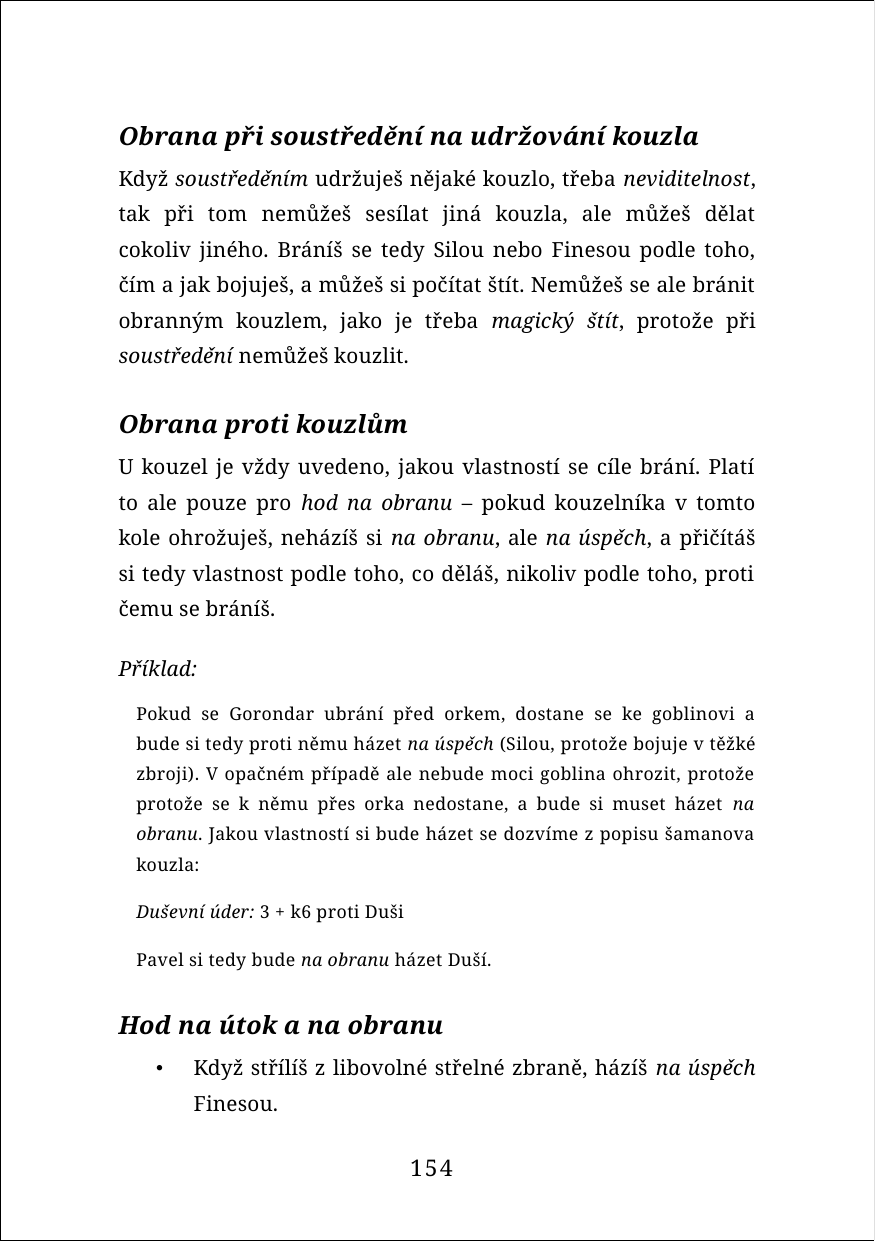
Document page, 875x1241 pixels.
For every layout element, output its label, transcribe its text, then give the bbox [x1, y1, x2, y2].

text Pokud se Gorondar ubrání před orkem, dostane se ke goblinovi a bude si tedy proti němu házet na úspěch (Silou, protože bojuje v těžké zbroji). V opačném případě ale nebude moci goblina ohrozit, protože protože se k němu přes orka nedostane, a bude si muset házet na obranu. Jakou vlastností si bude házet se dozvíme z popisu šamanova kouzla: [136, 701, 756, 876]
list Když střílíš z libovolné střelné zbraně, házíš na úspěch Finesou. [156, 1053, 756, 1117]
subtitle Hod na útok a na obranu [118, 1008, 756, 1042]
subtitle Obrana proti kouzlům [118, 407, 756, 441]
subtitle Obrana při soustředění na udržování kouzla [118, 118, 756, 152]
text Když soustředěním udržuješ nějaké kouzlo, třeba neviditelnost, tak při tom nemůžeš sesílat jiná kouzla, ale můžeš dělat cokoliv jiného. Bráníš se tedy Silou nebo Finesou podle toho, čím a jak bojuješ, a můžeš si počítat štít. Nemůžeš se ale bránit obranným kouzlem, jako je třeba magický štít, protože při soustředění nemůžeš kouzlit. [118, 164, 756, 370]
text U kouzel je vždy uvedeno, jakou vlastností se cíle brání. Platí to ale pouze pro hod na obranu – pokud kouzelníka v tomto kole ohrožuješ, neházíš si na obranu, ale na úspěch, a přičítáš si tedy vlastnost podle toho, co děláš, nikoliv podle toho, proti čemu se bráníš. [118, 452, 756, 623]
text Pavel si tedy bude na obranu házet Duší. [136, 948, 756, 972]
text Příklad: [118, 654, 756, 682]
text Duševní úder: 3 + k6 proti Duši [136, 900, 756, 924]
